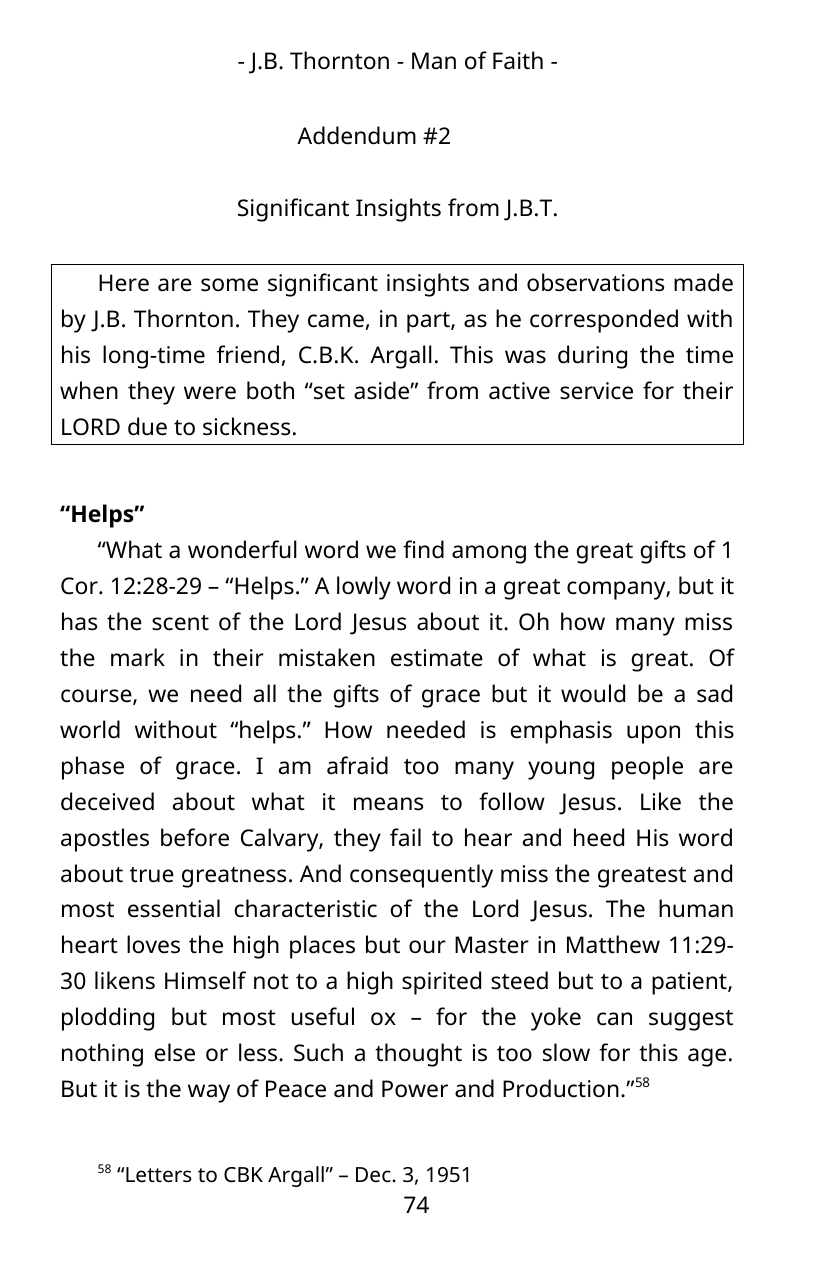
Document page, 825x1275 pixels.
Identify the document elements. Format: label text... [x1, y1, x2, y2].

text “What a wonderful word we find among the great gifts of 1 Cor. 12:28-29 – “Helps.” A lowly word in a great company, but it has the scent of the Lord Jesus about it. Oh how many miss the mark in their mistaken estimate of what is great. Of course, we need all the gifts of grace but it would be a sad world without “helps.” How needed is emphasis upon this phase of grace. I am afraid too many young people are deceived about what it means to follow Jesus. Like the apostles before Calvary, they fail to hear and heed His word about true greatness. And consequently miss the greatest and most essential characteristic of the Lord Jesus. The human heart loves the high places but our Master in Matthew 11:29-30 likens Himself not to a high spirited steed but to a patient, plodding but most useful ox – for the yoke can suggest nothing else or less. Such a thought is too slow for this age. But it is the way of Peace and Power and Production.” [60, 534, 735, 1104]
text Addendum #2 [60, 120, 735, 151]
text “Letters to CBK Argall” – Dec. 3, 1951 [60, 1161, 735, 1189]
text Here are some significant insights and observations made by J.B. Thornton. They came, in part, as he corresponded with his long-time friend, C.B.K. Argall. This was during the time when they were both “set aside” from active service for their LORD due to sickness. [52, 265, 743, 444]
list “Helps” [60, 498, 735, 529]
text Significant Insights from J.B.T. [60, 192, 735, 223]
